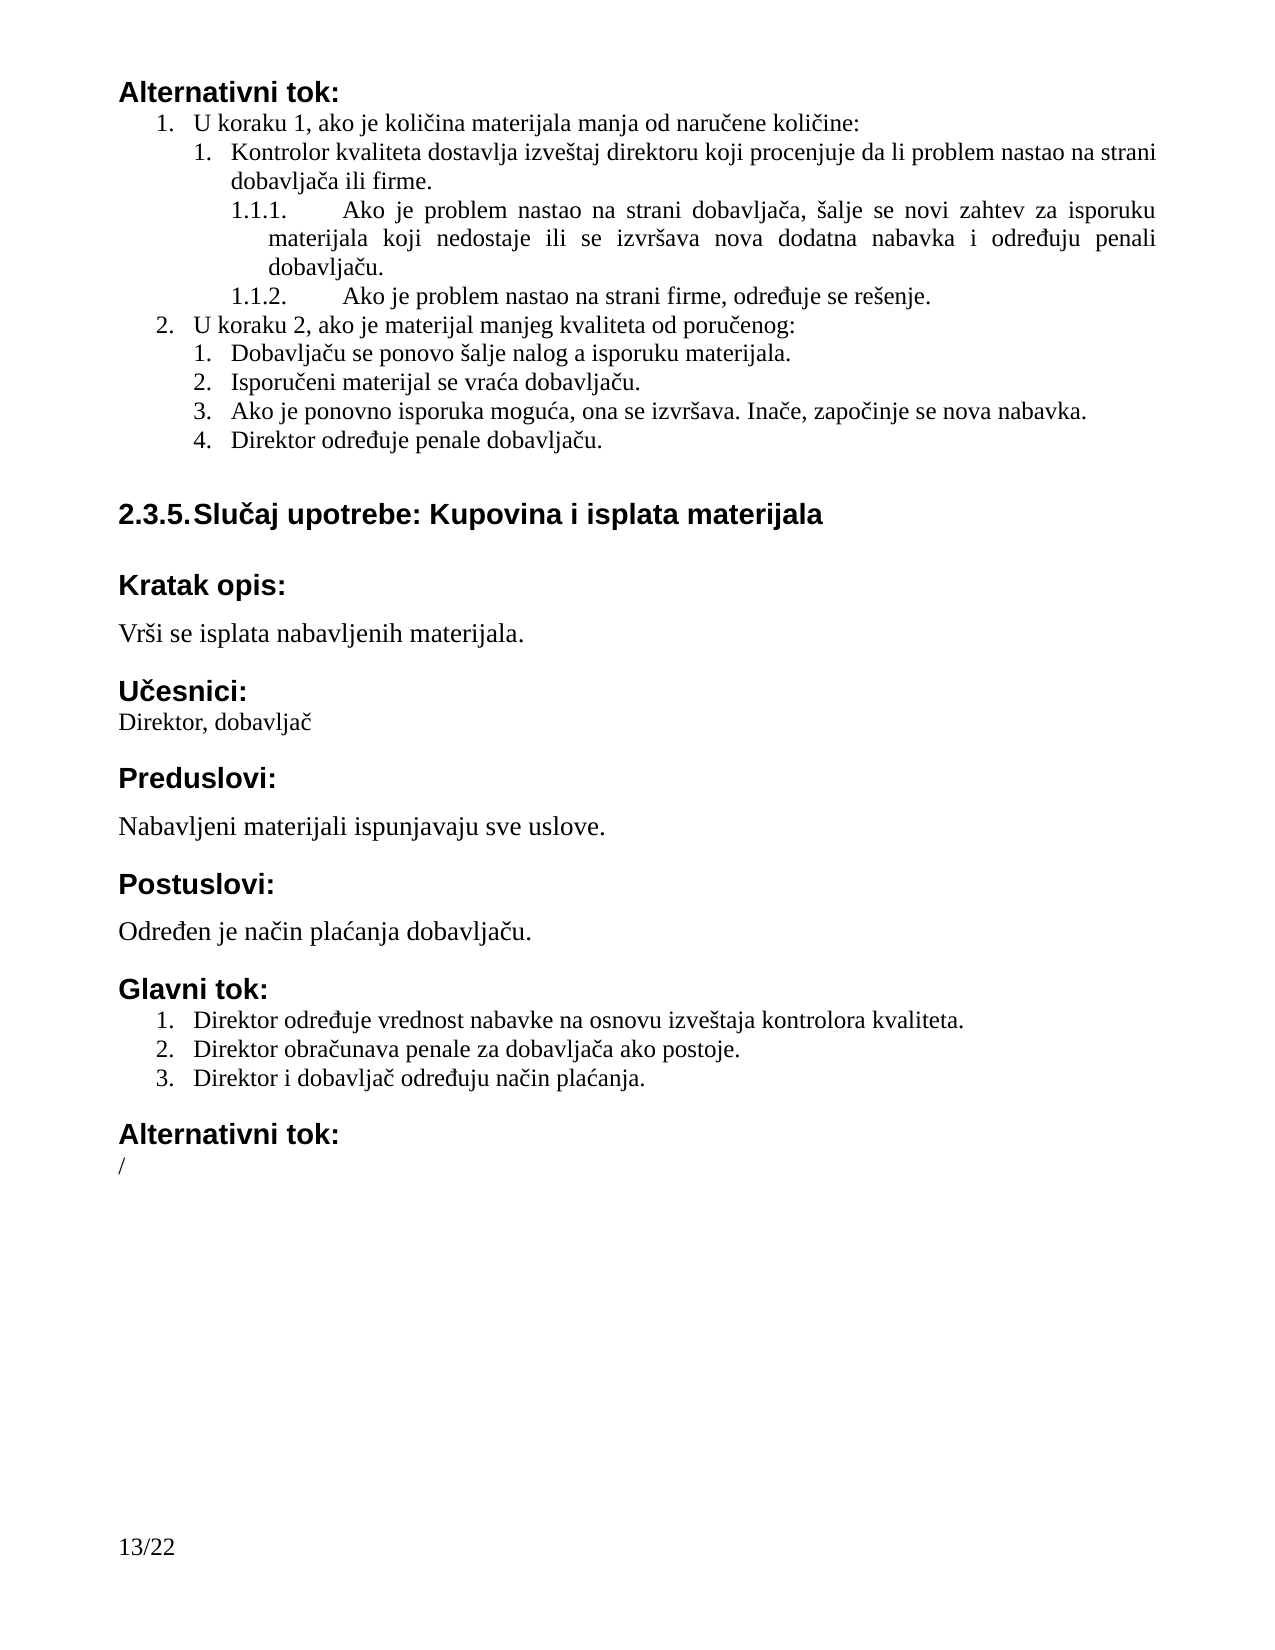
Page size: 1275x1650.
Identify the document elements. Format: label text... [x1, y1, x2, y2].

list Dobavljaču se ponovo šalje nalog a isporuku materijala. [193, 338, 1157, 367]
list Direktor određuje vrednost nabavke na osnovu izveštaja kontrolora kvaliteta. [156, 1005, 1157, 1034]
list Kontrolor kvaliteta dostavlja izveštaj direktoru koji procenjuje da li problem nastao na strani dobavljača ili firme. [193, 137, 1157, 195]
list Direktor i dobavljač određuju način plaćanja. [156, 1063, 1157, 1092]
text Vrši se isplata nabavljenih materijala. [118, 617, 1157, 648]
subtitle Preduslovi: [118, 761, 1157, 795]
list Ako je ponovno isporuka moguća, ona se izvršava. Inače, započinje se nova nabavka. [193, 396, 1157, 425]
subtitle Alternativni tok: [118, 1117, 1157, 1151]
subtitle Glavni tok: [118, 972, 1157, 1005]
list Ako je problem nastao na strani firme, određuje se rešenje. [231, 281, 1157, 310]
subtitle Slučaj upotrebe: Kupovina i isplata materijala [118, 497, 1157, 530]
list Isporučeni materijal se vraća dobavljaču. [193, 367, 1157, 396]
list Direktor obračunava penale za dobavljača ako postoje. [156, 1034, 1157, 1063]
text Direktor, dobavljač [118, 707, 1157, 736]
text Nabavljeni materijali ispunjavaju sve uslove. [118, 810, 1157, 841]
list Direktor određuje penale dobavljaču. [193, 425, 1157, 453]
subtitle Kratak opis: [118, 568, 1157, 602]
list U koraku 2, ako je materijal manjeg kvaliteta od poručenog: [156, 310, 1157, 338]
list Ako je problem nastao na strani dobavljača, šalje se novi zahtev za isporuku materijala koji nedostaje ili se izvršava nova dodatna nabavka i određuju penali dobavljaču. [231, 195, 1157, 281]
subtitle Alternativni tok: [118, 75, 1157, 108]
subtitle Učesnici: [118, 674, 1157, 707]
list U koraku 1, ako je količina materijala manja od naručene količine: [156, 108, 1157, 137]
text Određen je način plaćanja dobavljaču. [118, 915, 1157, 946]
subtitle Postuslovi: [118, 867, 1157, 900]
text / [118, 1151, 1157, 1179]
